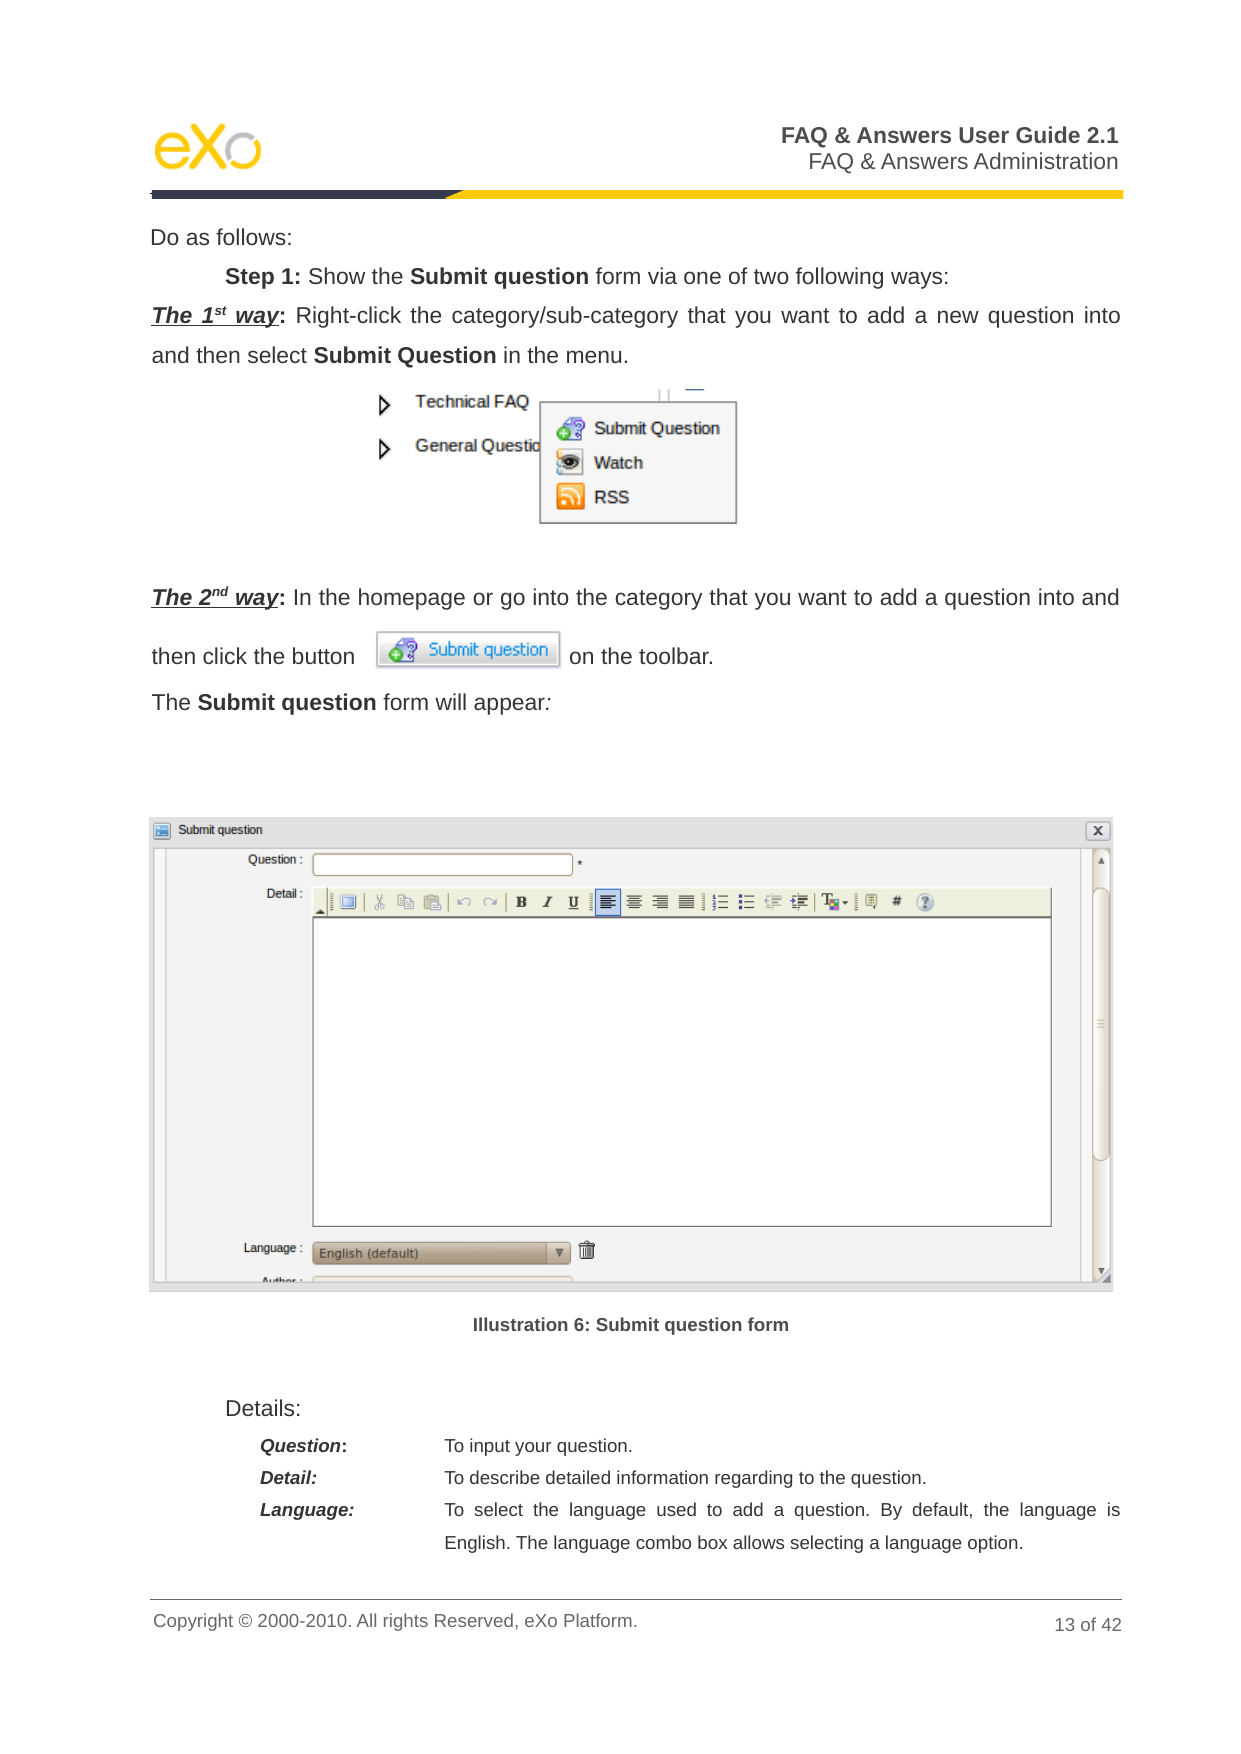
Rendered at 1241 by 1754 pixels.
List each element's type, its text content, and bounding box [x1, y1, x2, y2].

text Do as follows: [150, 223, 1122, 250]
list Details: [187, 1395, 1122, 1422]
picture [151, 190, 1124, 199]
list Illustration 6: Submit question form [149, 1292, 1113, 1335]
picture [375, 631, 562, 669]
text Language: To select the language used to add a question. By default, the language is English. The language combo box allows selecting a language option. [260, 1499, 1122, 1553]
text Detail: To describe detailed information regarding to the question. [260, 1467, 1122, 1488]
list The 2nd way: In the homepage or go into the category that you want to add a question into and then click the button on the toolbar. [114, 584, 1122, 676]
picture [378, 389, 742, 524]
list Step 1: Show the Submit question form via one of two following ways: [187, 263, 1122, 289]
list The 1st way: Right-click the category/sub-category that you want to add a new question into and then select Submit Question in the menu. [114, 302, 1122, 368]
text Question: To input your question. [260, 1435, 1122, 1456]
picture [155, 123, 262, 170]
picture [149, 817, 1114, 1292]
list The Submit question form will appear: [114, 689, 1122, 715]
